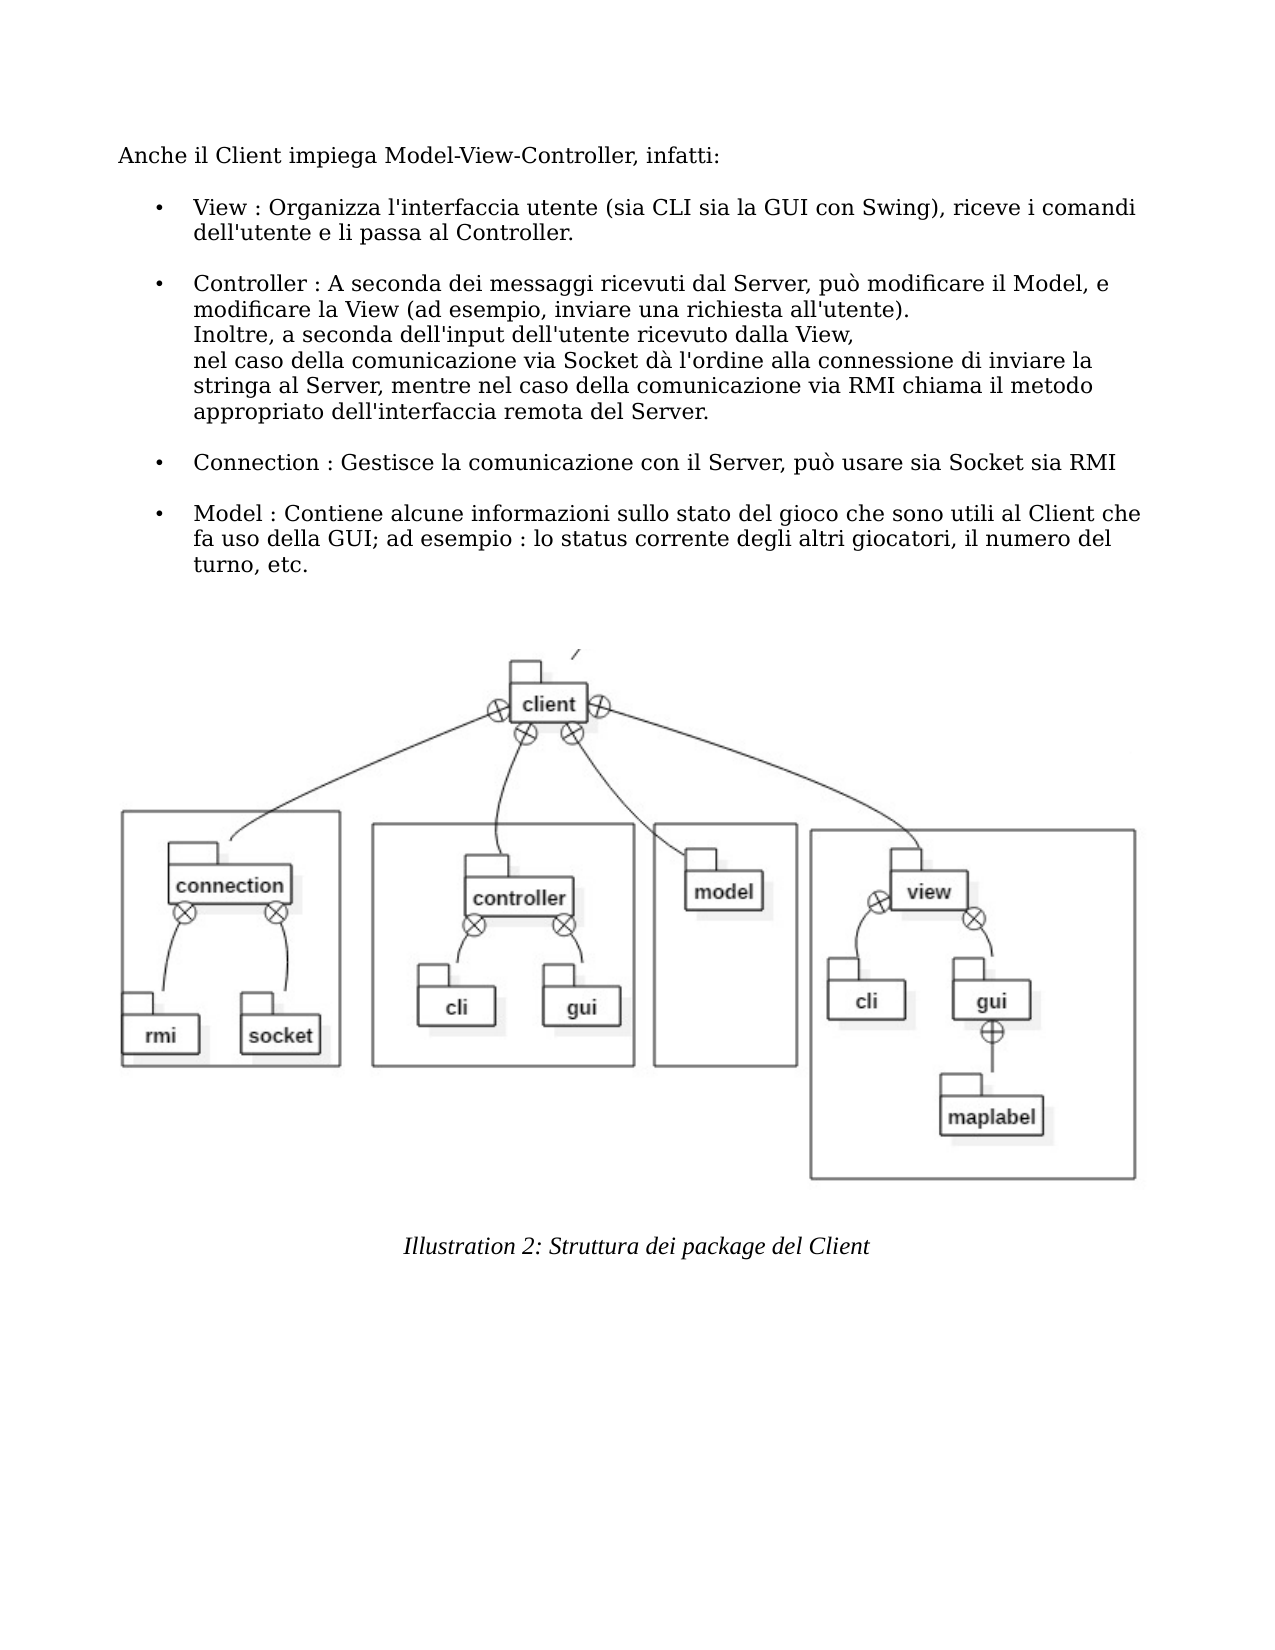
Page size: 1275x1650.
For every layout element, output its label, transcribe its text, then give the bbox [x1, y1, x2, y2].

list nel caso della comunicazione via Socket dà l'ordine alla connessione di inviare la stringa al Server, mentre nel caso della comunicazione via RMI chiama il metodo appropriato dell'interfaccia remota del Server. [156, 348, 1157, 424]
text Anche il Client impiega Model-View-Controller, infatti: [118, 144, 1157, 169]
list Connection : Gestisce la comunicazione con il Server, può usare sia Socket sia RMI [156, 450, 1157, 475]
picture [118, 649, 1157, 1190]
list Model : Contiene alcune informazioni sullo stato del gioco che sono utili al Client che fa uso della GUI; ad esempio : lo status corrente degli altri giocatori, il numero del turno, etc. [156, 501, 1157, 577]
list Controller : A seconda dei messaggi ricevuti dal Server, può modificare il Model, e modificare la View (ad esempio, inviare una richiesta all'utente). Inoltre, a seconda dell'input dell'utente ricevuto dalla View, [156, 271, 1157, 348]
list View : Organizza l'interfaccia utente (sia CLI sia la GUI con Swing), riceve i comandi dell'utente e li passa al Controller. [156, 195, 1157, 246]
text Illustration 2: Struttura dei package del Client [119, 1231, 1156, 1260]
